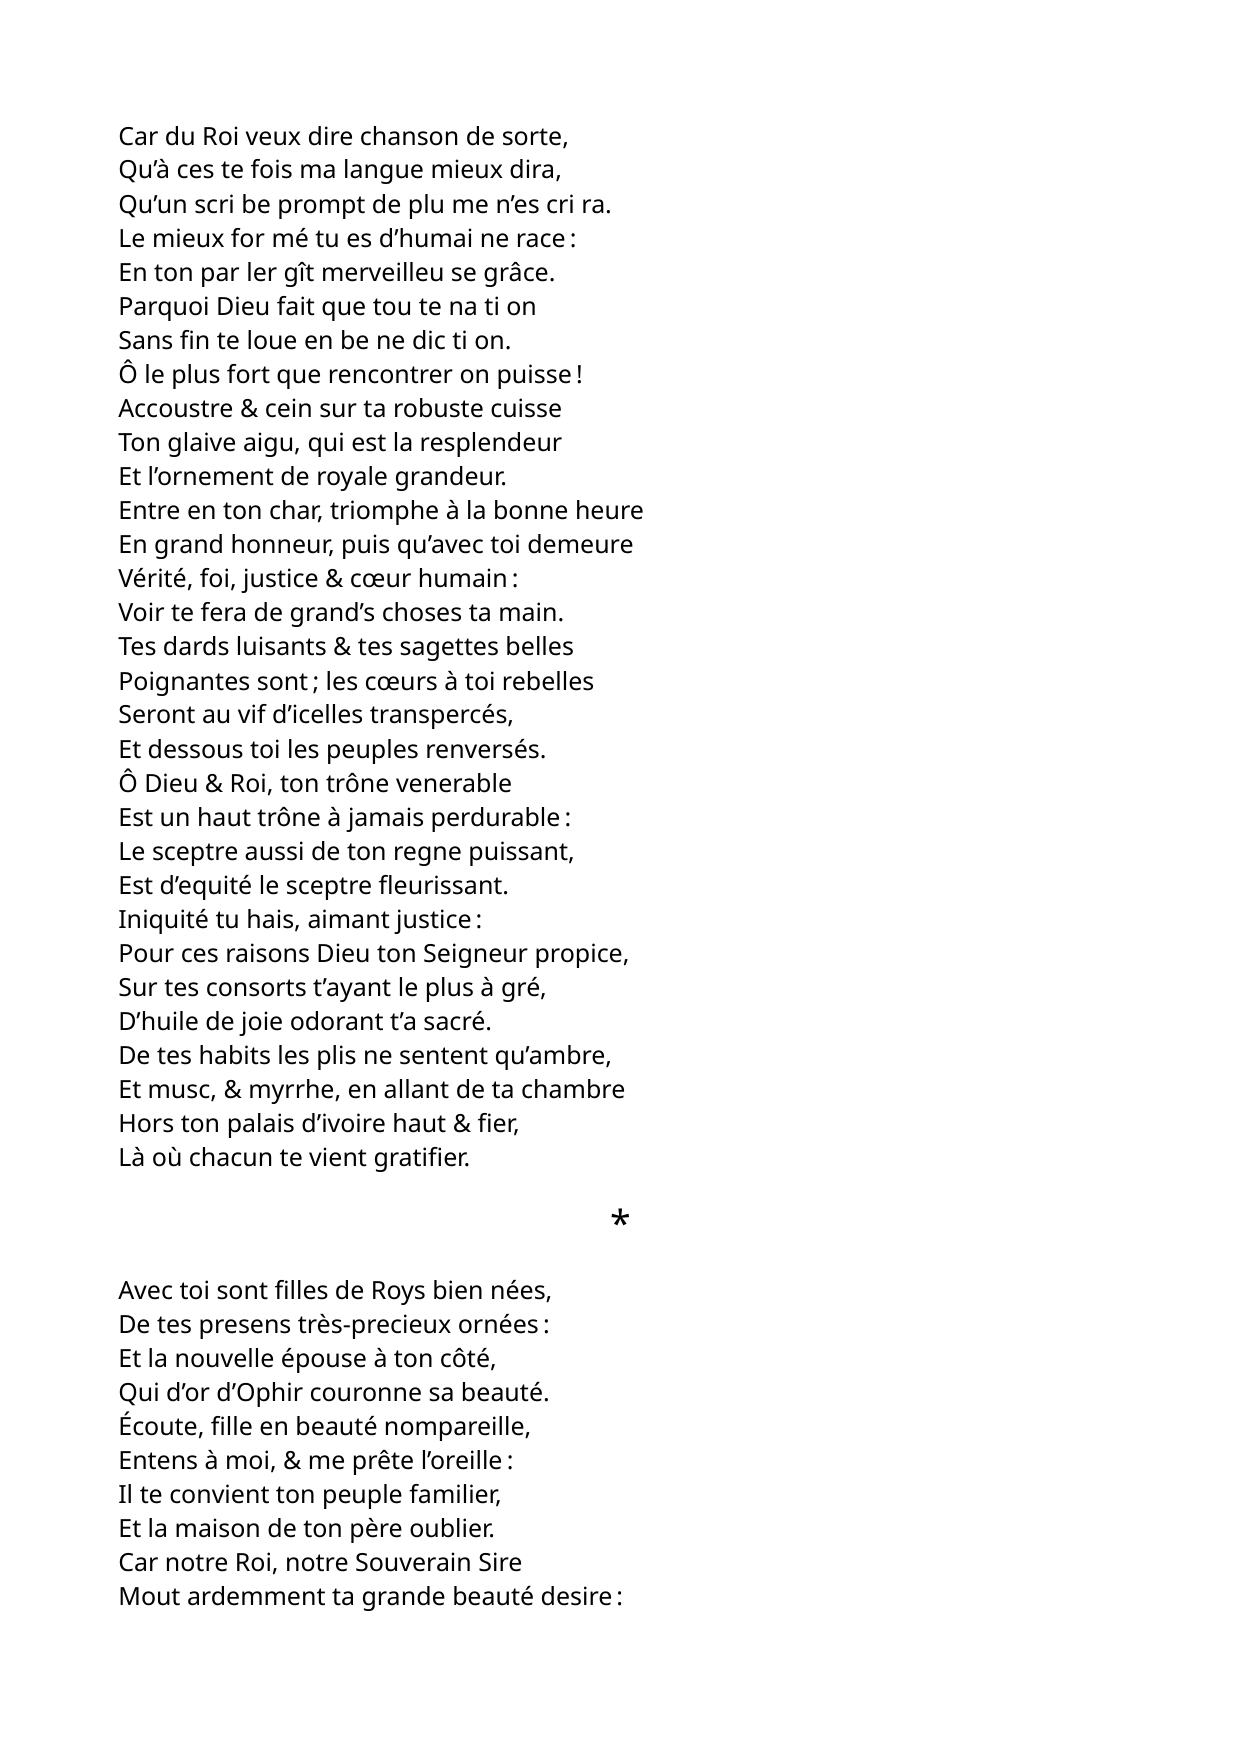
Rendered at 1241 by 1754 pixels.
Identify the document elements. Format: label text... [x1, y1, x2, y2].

text Le mieux for mé tu es d’humai ne race : [118, 220, 1122, 254]
text Ô Dieu & Roi, ton trône venerable [118, 765, 1122, 799]
text Accoustre & cein sur ta robuste cuisse [118, 391, 1122, 425]
text Là où chacun te vient gratifier. [118, 1140, 1122, 1174]
text Entre en ton char, triomphe à la bonne heure [118, 493, 1122, 527]
text Il te convient ton peuple familier, [118, 1477, 1122, 1511]
text Entens à moi, & me prête l’oreille : [118, 1443, 1122, 1477]
text Car du Roi veux dire chanson de sorte, [118, 118, 1122, 152]
text Hors ton palais d’ivoire haut & fier, [118, 1106, 1122, 1140]
text Et la maison de ton père oublier. [118, 1511, 1122, 1545]
text Voir te fera de grand’s choses ta main. [118, 595, 1122, 629]
text Vérité, foi, justice & cœur humain : [118, 561, 1122, 595]
text Le sceptre aussi de ton regne puissant, [118, 833, 1122, 867]
text De tes presens très-precieux ornées : [118, 1306, 1122, 1341]
text Est d’equité le sceptre fleurissant. [118, 867, 1122, 902]
text Iniquité tu hais, aimant justice : [118, 902, 1122, 936]
text Avec toi sont filles de Roys bien nées, [118, 1272, 1122, 1306]
text Pour ces raisons Dieu ton Seigneur propice, [118, 936, 1122, 970]
text Et la nouvelle épouse à ton côté, [118, 1341, 1122, 1374]
text * [118, 1198, 1122, 1249]
text Car notre Roi, notre Souverain Sire [118, 1545, 1122, 1579]
text En ton par ler gît merveilleu se grâce. [118, 254, 1122, 288]
text Poignantes sont ; les cœurs à toi rebelles [118, 663, 1122, 697]
text Et dessous toi les peuples renversés. [118, 731, 1122, 765]
text D’huile de joie odorant t’a sacré. [118, 1004, 1122, 1038]
text Sur tes consorts t’ayant le plus à gré, [118, 970, 1122, 1004]
text Qu’un scri be prompt de plu me n’es cri ra. [118, 186, 1122, 220]
text Est un haut trône à jamais perdurable : [118, 799, 1122, 833]
text Mout ardemment ta grande beauté desire : [118, 1579, 1122, 1613]
text Qui d’or d’Ophir couronne sa beauté. [118, 1374, 1122, 1409]
text Qu’à ces te fois ma langue mieux dira, [118, 152, 1122, 186]
text Et l’ornement de royale grandeur. [118, 459, 1122, 493]
text En grand honneur, puis qu’avec toi demeure [118, 527, 1122, 561]
text Parquoi Dieu fait que tou te na ti on [118, 288, 1122, 322]
text Ton glaive aigu, qui est la resplendeur [118, 425, 1122, 459]
text Ô le plus fort que rencontrer on puisse ! [118, 357, 1122, 391]
text Et musc, & myrrhe, en allant de ta chambre [118, 1072, 1122, 1106]
text De tes habits les plis ne sentent qu’ambre, [118, 1038, 1122, 1072]
text Écoute, fille en beauté nompareille, [118, 1409, 1122, 1443]
text Seront au vif d’icelles transpercés, [118, 697, 1122, 731]
text Sans fin te loue en be ne dic ti on. [118, 322, 1122, 357]
text Tes dards luisants & tes sagettes belles [118, 629, 1122, 663]
